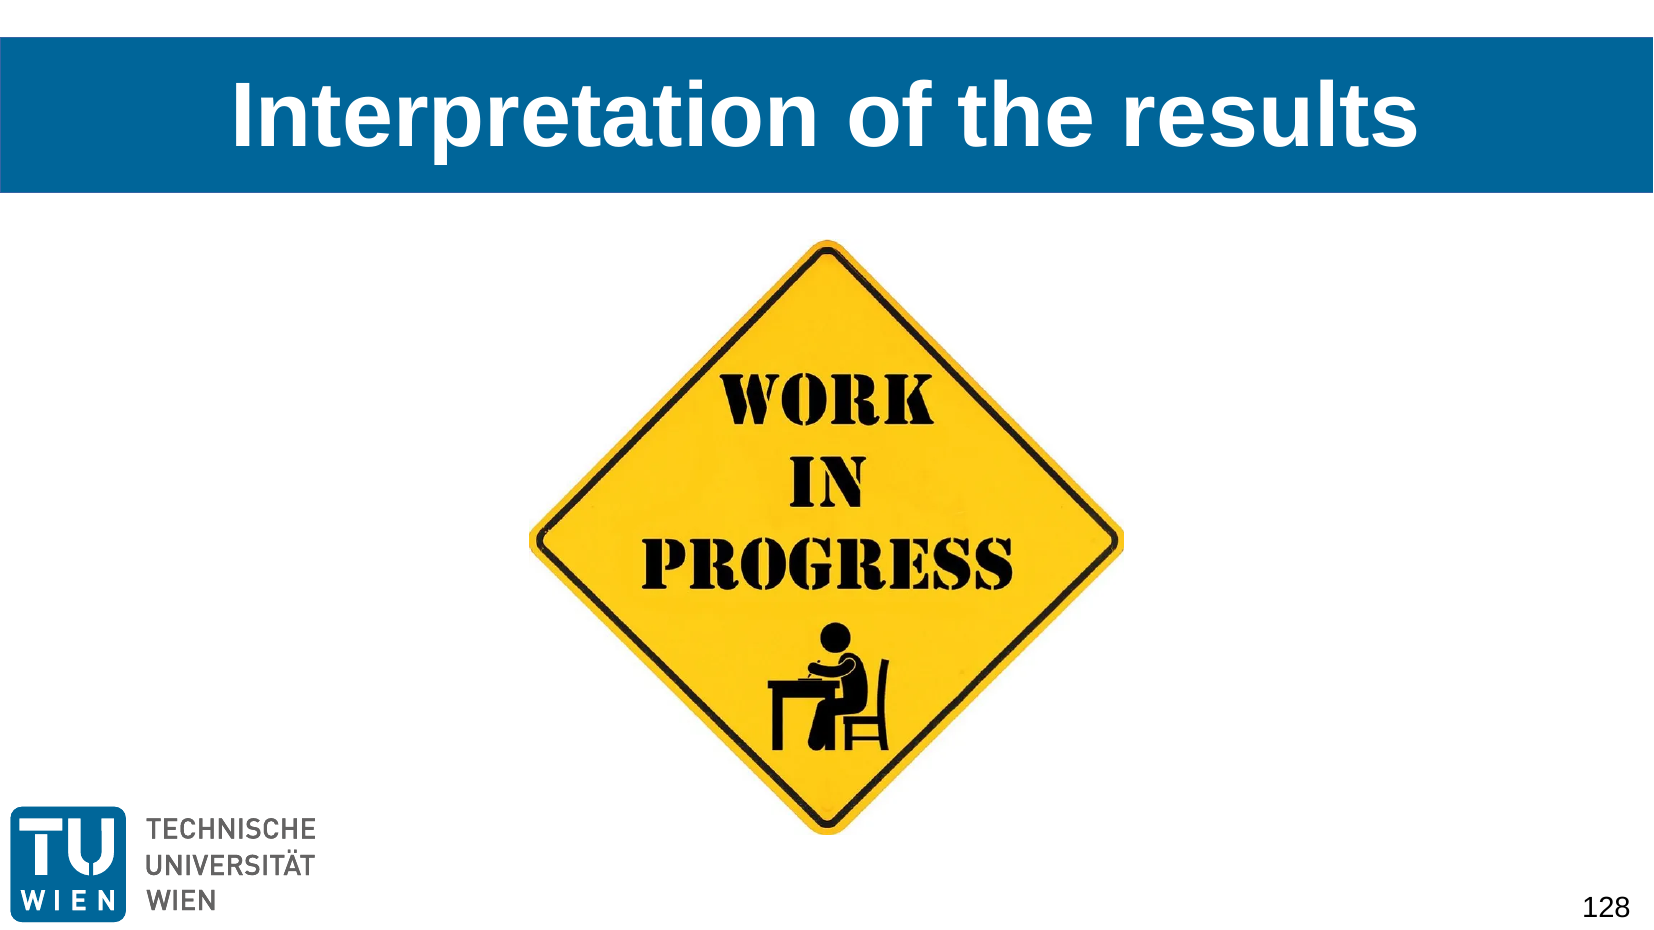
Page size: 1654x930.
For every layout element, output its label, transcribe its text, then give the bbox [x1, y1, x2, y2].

picture [529, 239, 1124, 835]
title Interpretation of the results [0, 37, 1653, 193]
